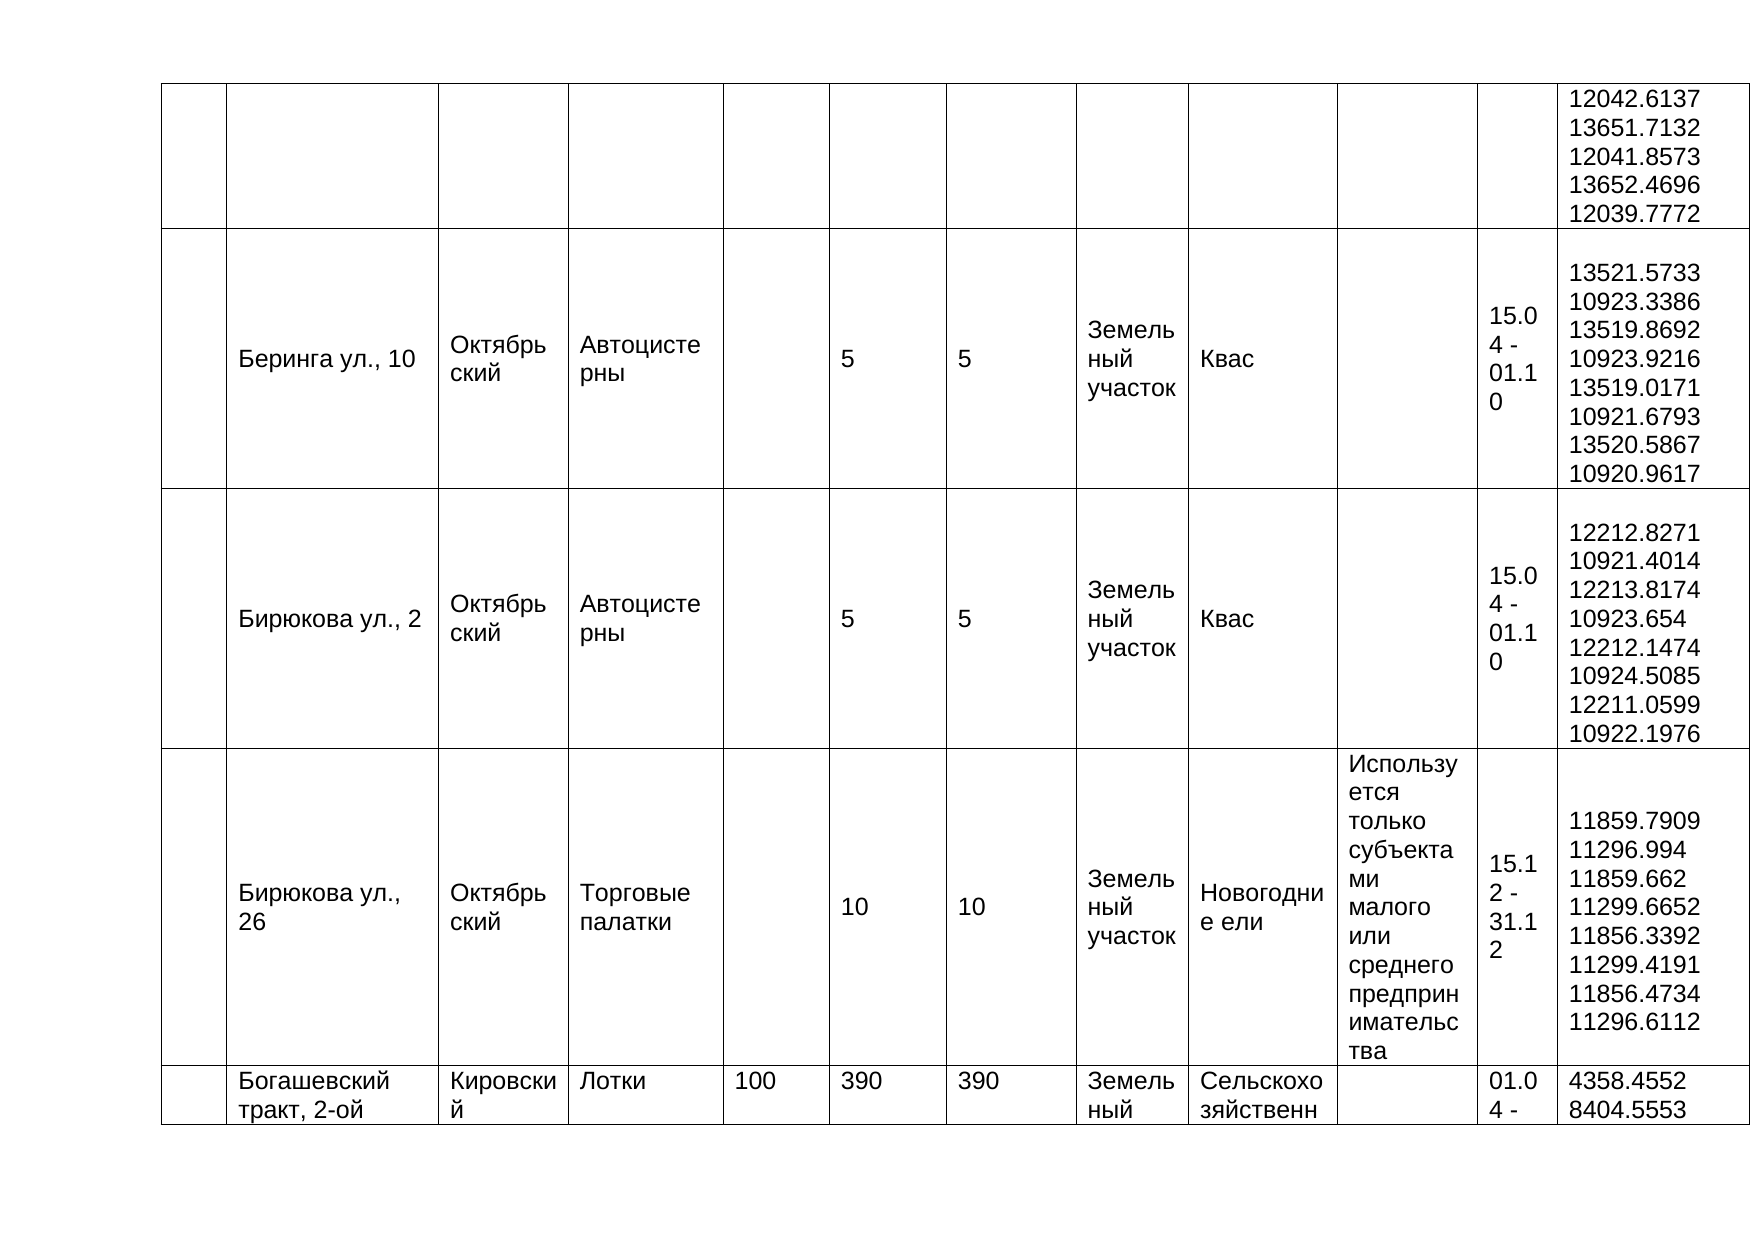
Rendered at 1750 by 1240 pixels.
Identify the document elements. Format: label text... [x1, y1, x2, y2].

table_cell Квас [1189, 229, 1337, 488]
table_cell Кировский [439, 1066, 568, 1123]
table_cell Используется только субъектами малого или среднего предпринимательства [1338, 749, 1477, 1065]
table_cell 15.12 - 31.12 [1478, 749, 1557, 1065]
table_cell Октябрьский [439, 749, 568, 1065]
table_cell [1077, 84, 1188, 228]
table_cell [227, 84, 438, 228]
table_cell [1338, 1066, 1477, 1123]
table_cell Торговые палатки [569, 749, 723, 1065]
table_cell [1338, 229, 1477, 488]
table_cell Бирюкова ул., 2 [227, 489, 438, 748]
table_cell 100 [724, 1066, 829, 1123]
table_cell Земельный [1077, 1066, 1188, 1123]
table_cell [724, 749, 829, 1065]
table_cell [569, 84, 723, 228]
table_cell [830, 84, 946, 228]
table_cell 01.04 [1478, 1066, 1557, 1123]
table_cell Октябрьский [439, 489, 568, 748]
table_cell Земельный участок [1077, 229, 1188, 488]
table_cell [724, 489, 829, 748]
table_cell Автоцистерны [569, 229, 723, 488]
table_cell 5 [830, 489, 946, 748]
table_cell Новогодние ели [1189, 749, 1337, 1065]
table_cell Земельный участок [1077, 489, 1188, 748]
table_cell [1338, 489, 1477, 748]
table_cell [162, 1066, 226, 1123]
table_cell Земельный участок [1077, 749, 1188, 1065]
table_cell Октябрьский [439, 229, 568, 488]
table_cell 390 [947, 1066, 1076, 1123]
table_cell [162, 84, 226, 228]
table_cell Беринга ул., 10 [227, 229, 438, 488]
table_cell [162, 229, 226, 488]
table_cell 5 [947, 489, 1076, 748]
table_cell [947, 84, 1076, 228]
table_cell Богашевский тракт, 2-ой [227, 1066, 438, 1123]
table_cell 10 [830, 749, 946, 1065]
table_cell 12212.8271 10921.4014 12213.8174 10923.654 12212.1474 10924.5085 12211.0599 10922.1976 [1558, 489, 1749, 748]
table_cell Сельскохозяйственн [1189, 1066, 1337, 1123]
table_cell 5 [830, 229, 946, 488]
table_cell [724, 229, 829, 488]
table_cell [1189, 84, 1337, 228]
table_cell 15.04 - 01.10 [1478, 489, 1557, 748]
table_cell [724, 84, 829, 228]
table_cell 11859.7909 11296.994 11859.662 11299.6652 11856.3392 11299.4191 11856.4734 11296.6112 [1558, 749, 1749, 1065]
table_cell 15.04 - 01.10 [1478, 229, 1557, 488]
table_cell 4358.4552 8404.5553 [1558, 1066, 1749, 1123]
table_cell 13521.5733 10923.3386 13519.8692 10923.9216 13519.0171 10921.6793 13520.5867 10920.9617 [1558, 229, 1749, 488]
table_cell 10 [947, 749, 1076, 1065]
table_cell [1338, 84, 1477, 228]
table_cell [162, 749, 226, 1065]
table_cell [162, 489, 226, 748]
table_cell Лотки [569, 1066, 723, 1123]
table_cell 390 [830, 1066, 946, 1123]
table_cell 12042.6137 13651.7132 12041.8573 13652.4696 12039.7772 [1558, 84, 1749, 228]
table_cell [1478, 84, 1557, 228]
table_cell Квас [1189, 489, 1337, 748]
table_cell [439, 84, 568, 228]
table_cell Автоцистерны [569, 489, 723, 748]
table_cell Бирюкова ул., 26 [227, 749, 438, 1065]
table_cell 5 [947, 229, 1076, 488]
